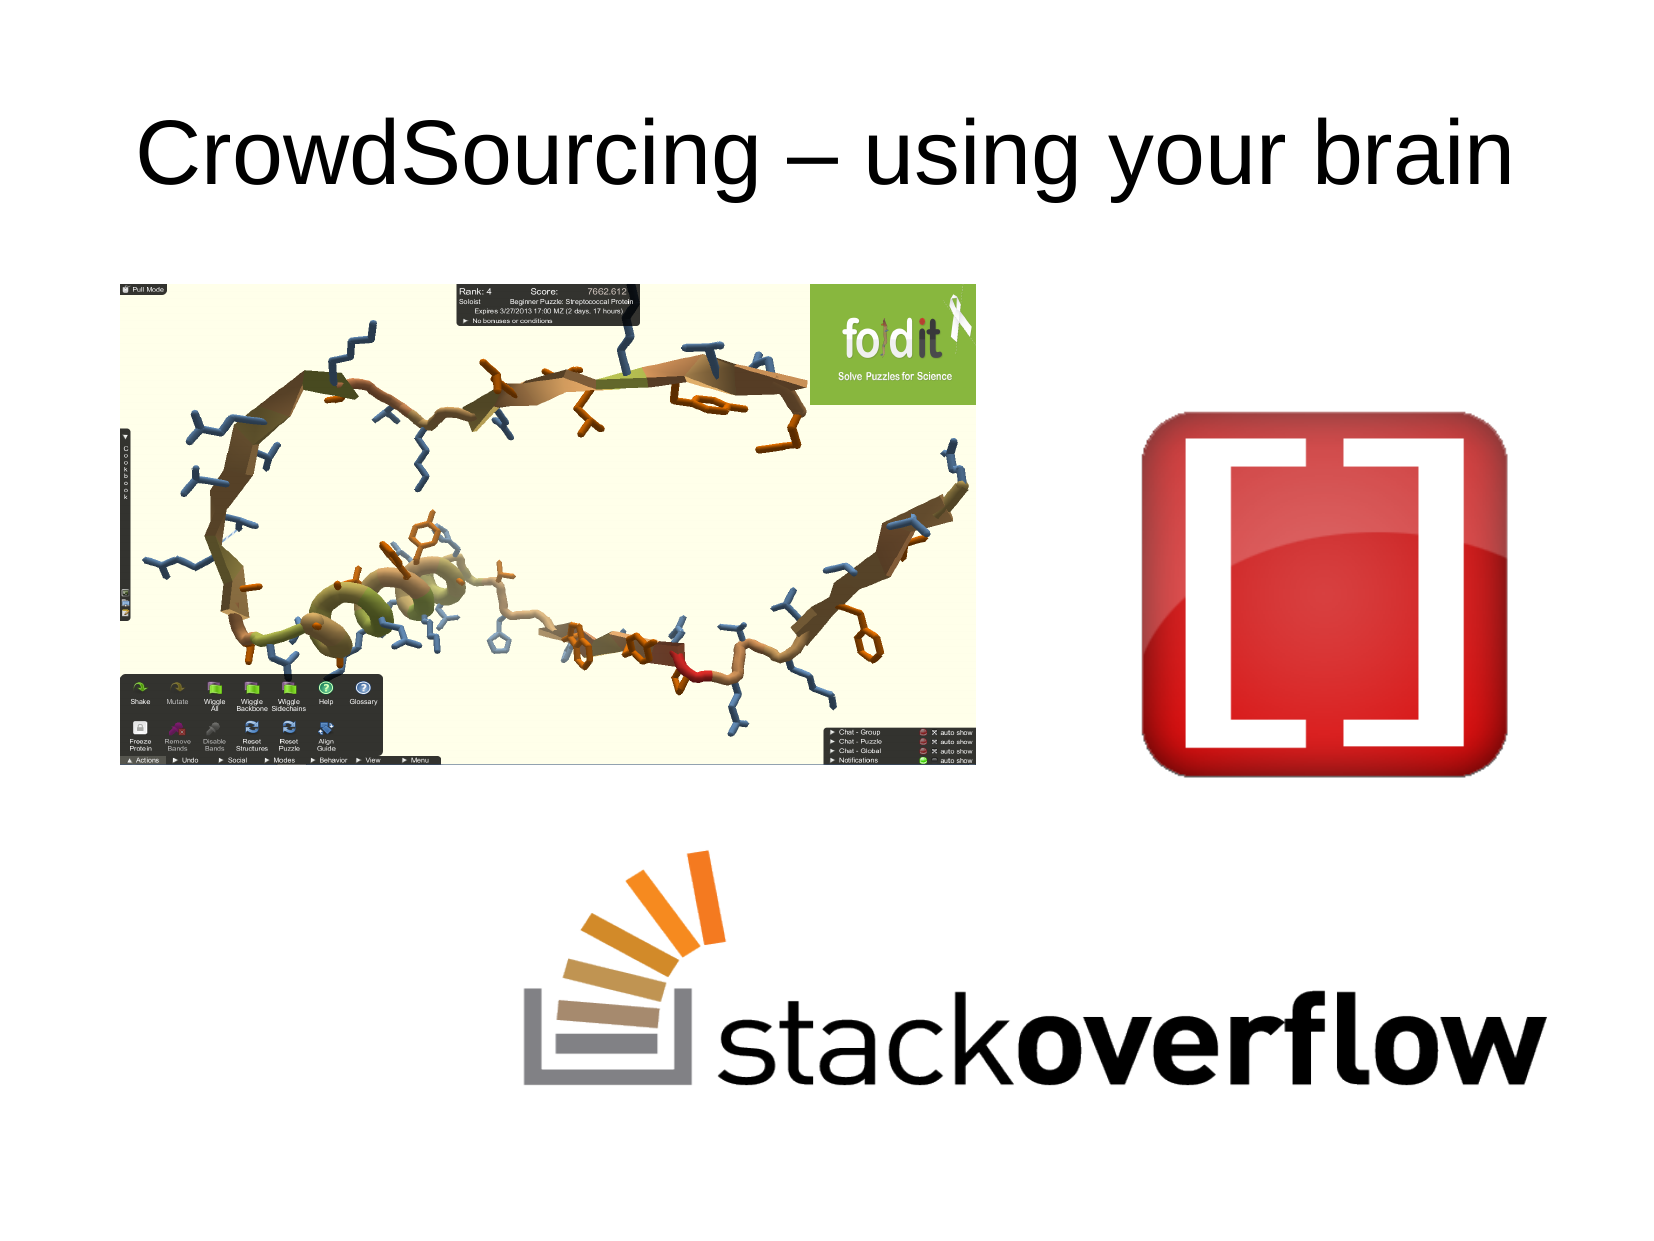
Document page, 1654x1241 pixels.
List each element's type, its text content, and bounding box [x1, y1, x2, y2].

picture [120, 284, 976, 766]
picture [1125, 395, 1525, 796]
title CrowdSourcing – using your brain [82, 49, 1571, 257]
picture [480, 806, 1654, 1126]
